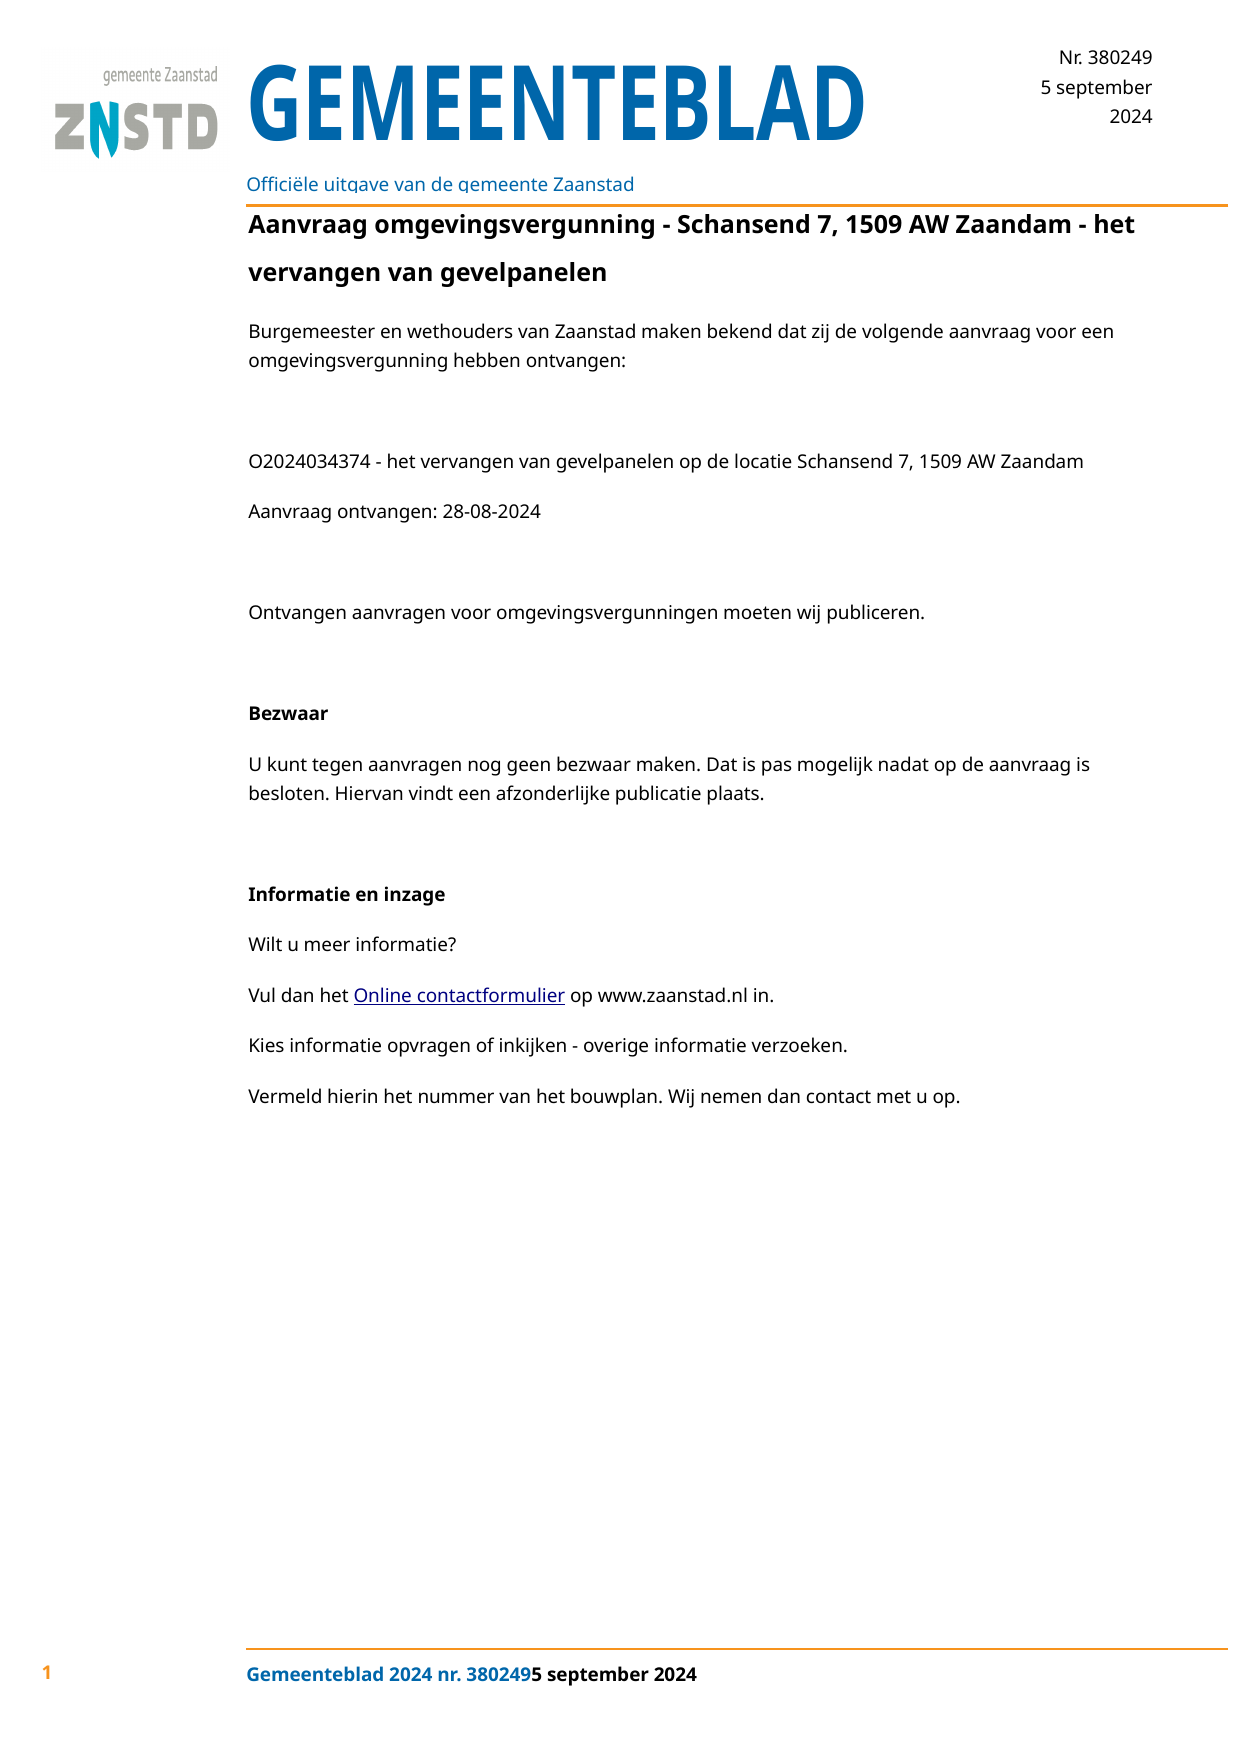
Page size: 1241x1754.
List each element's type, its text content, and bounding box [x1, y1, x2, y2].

text Vul dan het Online contactformulier op www.zaanstad.nl in. [248, 982, 1152, 1008]
text Bezwaar [248, 700, 1152, 726]
text Aanvraag omgevingsvergunning - Schansend 7, 1509 AW Zaandam - het vervangen van gevelpanelen [248, 207, 1152, 288]
text Aanvraag ontvangen: 28-08-2024 [248, 499, 1152, 524]
text Informatie en inzage [248, 881, 1152, 907]
text Wilt u meer informatie? [248, 932, 1152, 957]
text Kies informatie opvragen of inkijken - overige informatie verzoeken. [248, 1032, 1152, 1058]
text O2024034374 - het vervangen van gevelpanelen op de locatie Schansend 7, 1509 AW Zaandam [248, 448, 1152, 474]
picture [41, 47, 231, 172]
text Ontvangen aanvragen voor omgevingsvergunningen moeten wij publiceren. [248, 599, 1152, 625]
text U kunt tegen aanvragen nog geen bezwaar maken. Dat is pas mogelijk nadat op de aanvraag is besloten. Hiervan vindt een afzonderlijke publicatie plaats. [248, 751, 1152, 806]
text Burgemeester en wethouders van Zaanstad maken bekend dat zij de volgende aanvraag voor een omgevingsvergunning hebben ontvangen: [248, 318, 1152, 373]
text Vermeld hierin het nummer van het bouwplan. Wij nemen dan contact met u op. [248, 1083, 1152, 1109]
